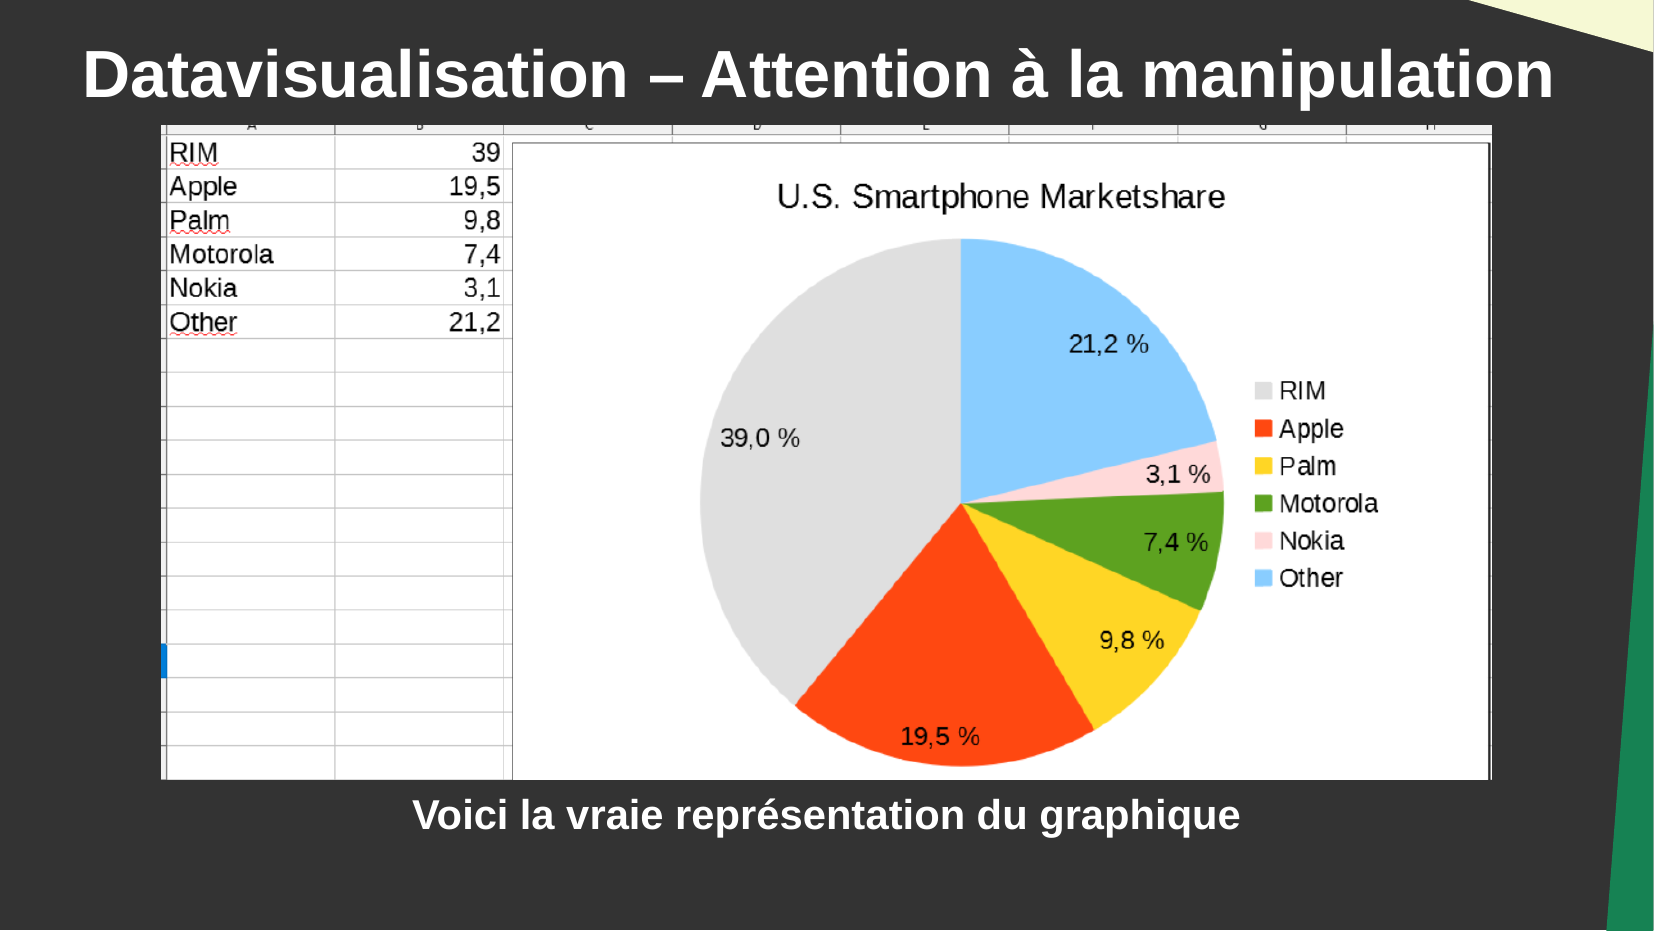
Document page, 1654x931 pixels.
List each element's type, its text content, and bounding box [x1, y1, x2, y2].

title Voici la vraie représentation du graphique [31, 791, 1622, 838]
text_box [1606, 314, 1654, 931]
title Datavisualisation – Attention à la manipulation [82, 37, 1571, 122]
text_box [1468, 0, 1654, 53]
picture [161, 125, 1492, 780]
